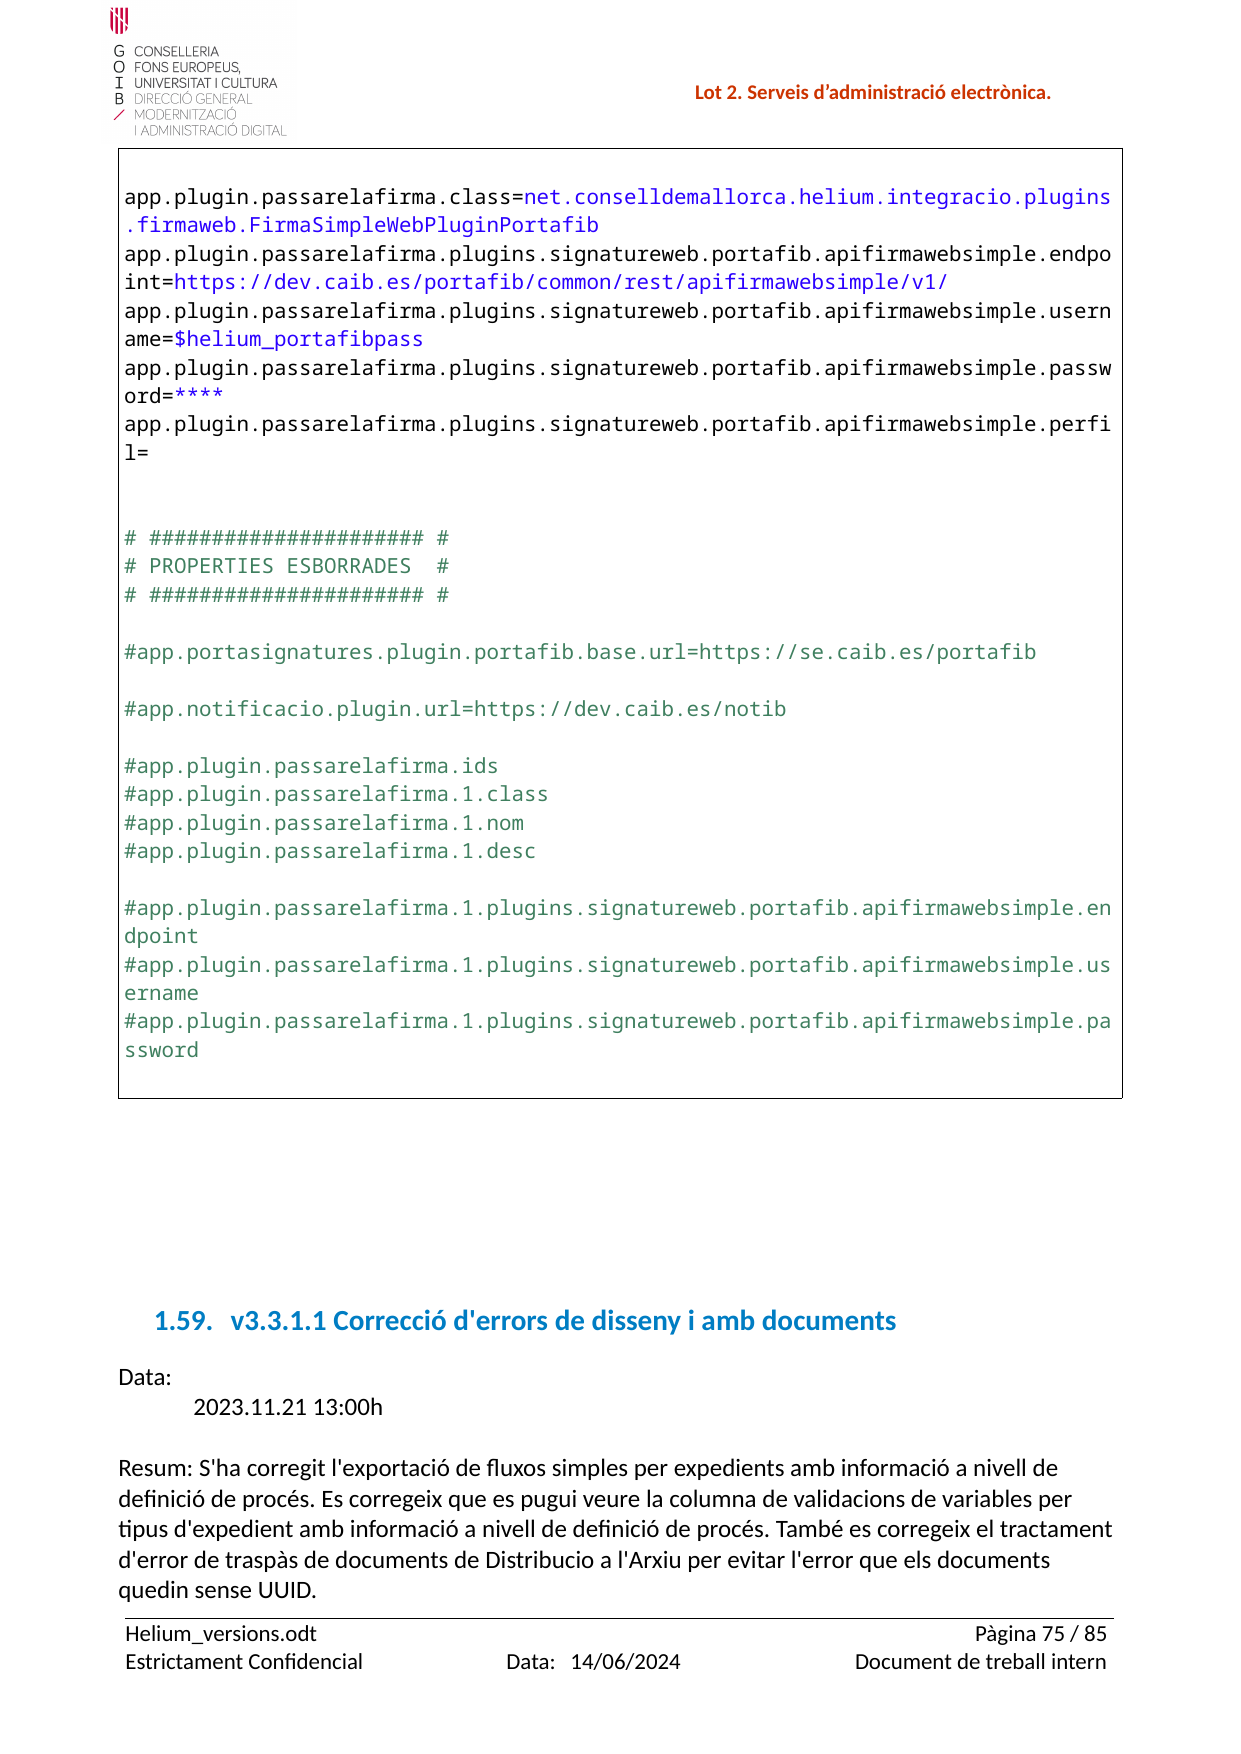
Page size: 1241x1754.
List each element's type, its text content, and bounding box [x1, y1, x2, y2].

subtitle v3.3.1.1 Correcció d'errors de disseny i amb documents [153, 1302, 1122, 1337]
text Data: [118, 1361, 1122, 1391]
picture [100, 0, 297, 144]
text Resum: S'ha corregit l'exportació de fluxos simples per expedients amb informació a nivell de definició de procés. Es corregeix que es pugui veure la columna de validacions de variables per tipus d'expedient amb informació a nivell de definició de procés. També es corregeix el tractament d'error de traspàs de documents de Distribucio a l'Arxiu per evitar l'error que els documents quedin sense UUID. [118, 1452, 1122, 1605]
text 2023.11.21 13:00h [118, 1391, 1122, 1422]
table_header app.plugin.passarelafirma.class=net.conselldemallorca.helium.integracio.plugins.firmaweb.FirmaSimpleWebPluginPortafib app.plugin.passarelafirma.plugins.signatureweb.portafib.apifirmawebsimple.endpoint=https://dev.caib.es/portafib/common/rest/apifirmawebsimple/v1/ app.plugin.passarelafirma.plugins.signatureweb.portafib.apifirmawebsimple.username=$helium_portafibpass app.plugin.passarelafirma.plugins.signatureweb.portafib.apifirmawebsimple.password=**** app.plugin.passarelafirma.plugins.signatureweb.portafib.apifirmawebsimple.perfil= # ###################### # # PROPERTIES ESBORRADES # # ###################### # #app.portasignatures.plugin.portafib.base.url=https://se.caib.es/portafib #app.notificacio.plugin.url=https://dev.caib.es/notib #app.plugin.passarelafirma.ids #app.plugin.passarelafirma.1.class #app.plugin.passarelafirma.1.nom #app.plugin.passarelafirma.1.desc #app.plugin.passarelafirma.1.plugins.signatureweb.portafib.apifirmawebsimple.endpoint #app.plugin.passarelafirma.1.plugins.signatureweb.portafib.apifirmawebsimple.username #app.plugin.passarelafirma.1.plugins.signatureweb.portafib.apifirmawebsimple.password [119, 149, 1122, 1098]
